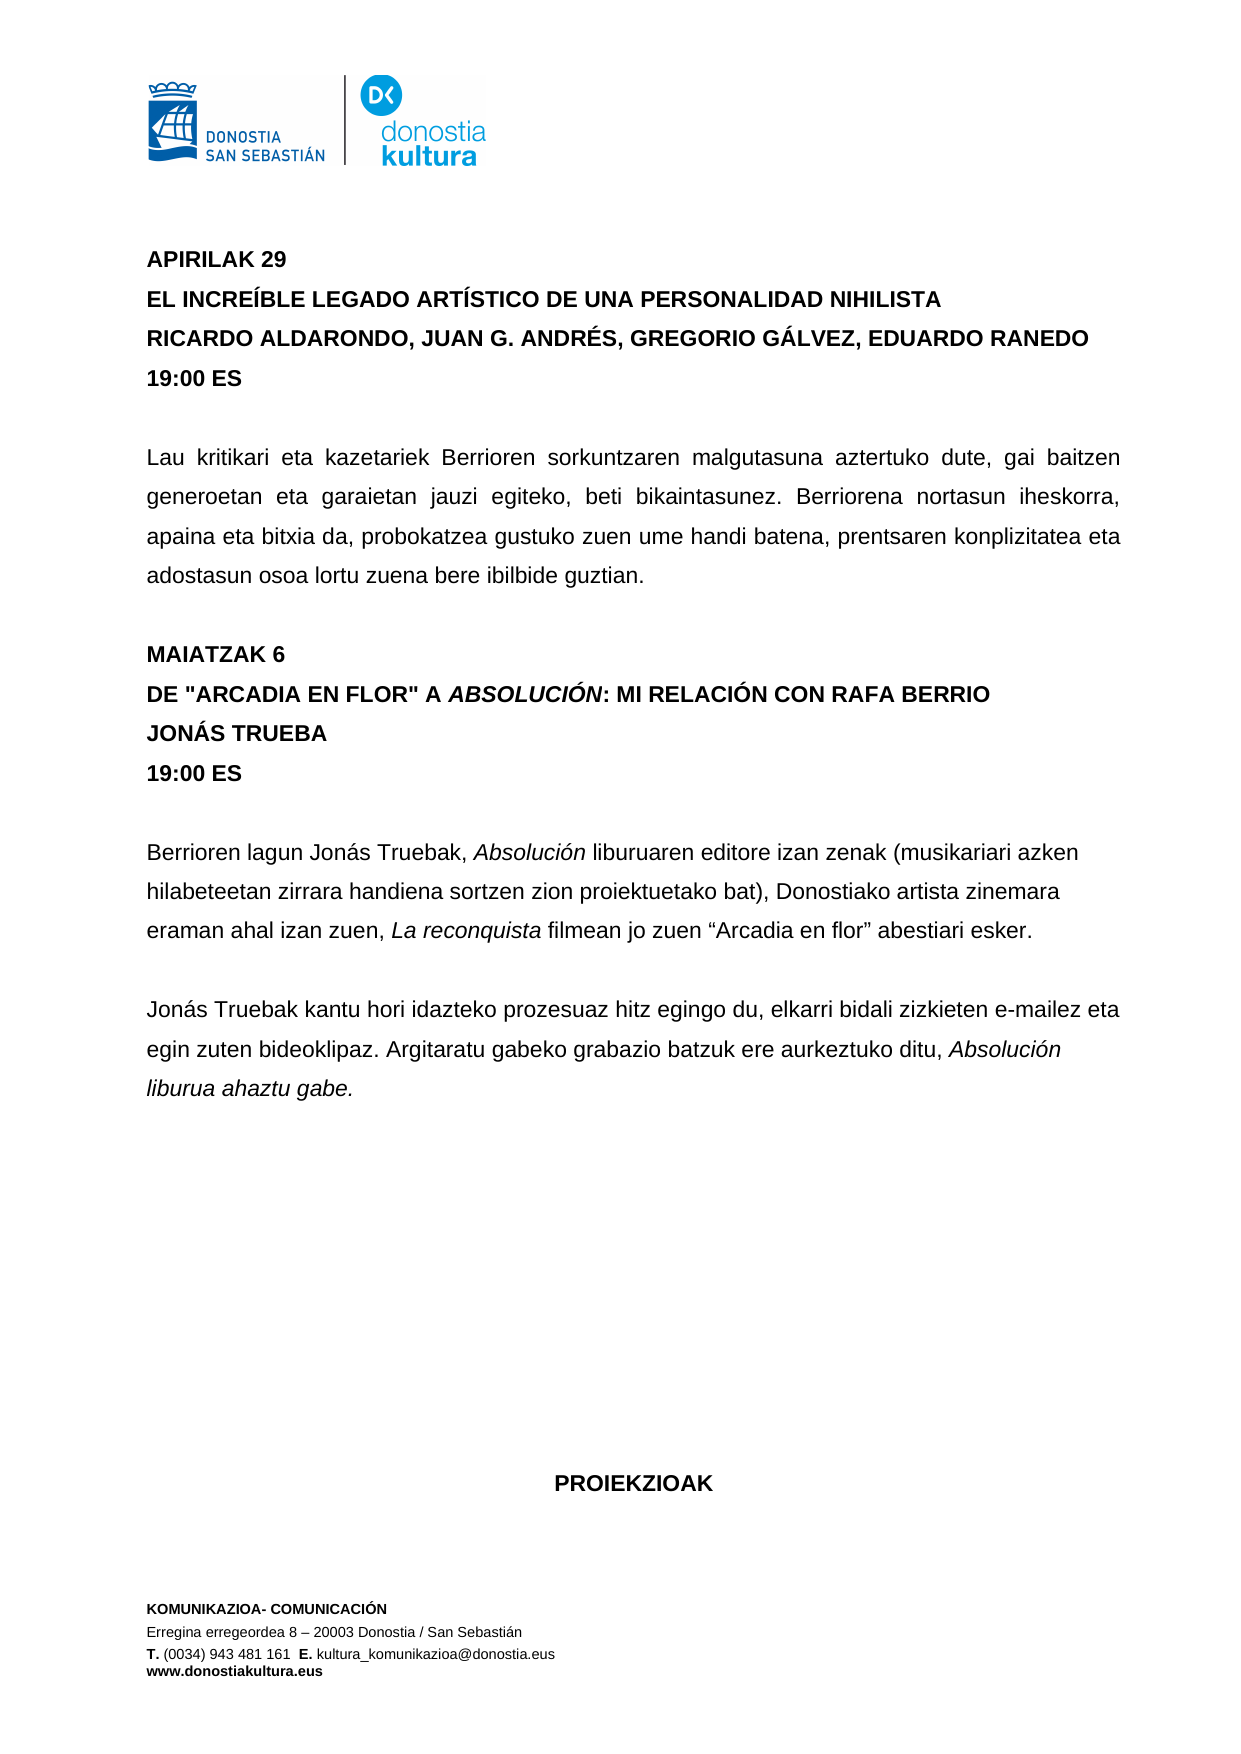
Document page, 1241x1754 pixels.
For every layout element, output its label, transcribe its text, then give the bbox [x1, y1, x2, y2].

text PROIEKZIOAK [146, 1470, 1121, 1496]
picture [386, 87, 392, 103]
text RICARDO ALDARONDO, JUAN G. ANDRÉS, GREGORIO GÁLVEZ, EDUARDO RANEDO [146, 325, 1121, 352]
text Lau kritikari eta kazetariek Berrioren sorkuntzaren malgutasuna aztertuko dute, gai baitzen generoetan eta garaietan jauzi egiteko, beti bikaintasunez. Berriorena nortasun iheskorra, apaina eta bitxia da, probokatzea gustuko zuen ume handi batena, prentsaren konplizitatea eta adostasun osoa lortu zuena bere ibilbide guztian. [146, 444, 1121, 588]
text EL INCREÍBLE LEGADO ARTÍSTICO DE UNA PERSONALIDAD NIHILISTA [146, 286, 1121, 312]
picture [148, 75, 486, 166]
text Berrioren lagun Jonás Truebak, Absolución liburuaren editore izan zenak (musikariari azken hilabeteetan zirrara handiena sortzen zion proiektuetako bat), Donostiako artista zinemara eraman ahal izan zuen, La reconquista filmean jo zuen “Arcadia en flor” abestiari esker. [146, 838, 1121, 944]
text MAIATZAK 6 [146, 641, 1121, 667]
text 19:00 ES [146, 365, 1121, 391]
text Jonás Truebak kantu hori idazteko prozesuaz hitz egingo du, elkarri bidali zizkieten e-mailez eta egin zuten bideoklipaz. Argitaratu gabeko grabazio batzuk ere aurkeztuko ditu, Absolución liburua ahaztu gabe. [146, 996, 1121, 1102]
text APIRILAK 29 [146, 246, 1121, 273]
picture [370, 87, 382, 103]
text DE "ARCADIA EN FLOR" A ABSOLUCIÓN: MI RELACIÓN CON RAFA BERRIO [146, 681, 1121, 707]
text JONÁS TRUEBA [146, 720, 1121, 746]
text 19:00 ES [146, 759, 1121, 786]
